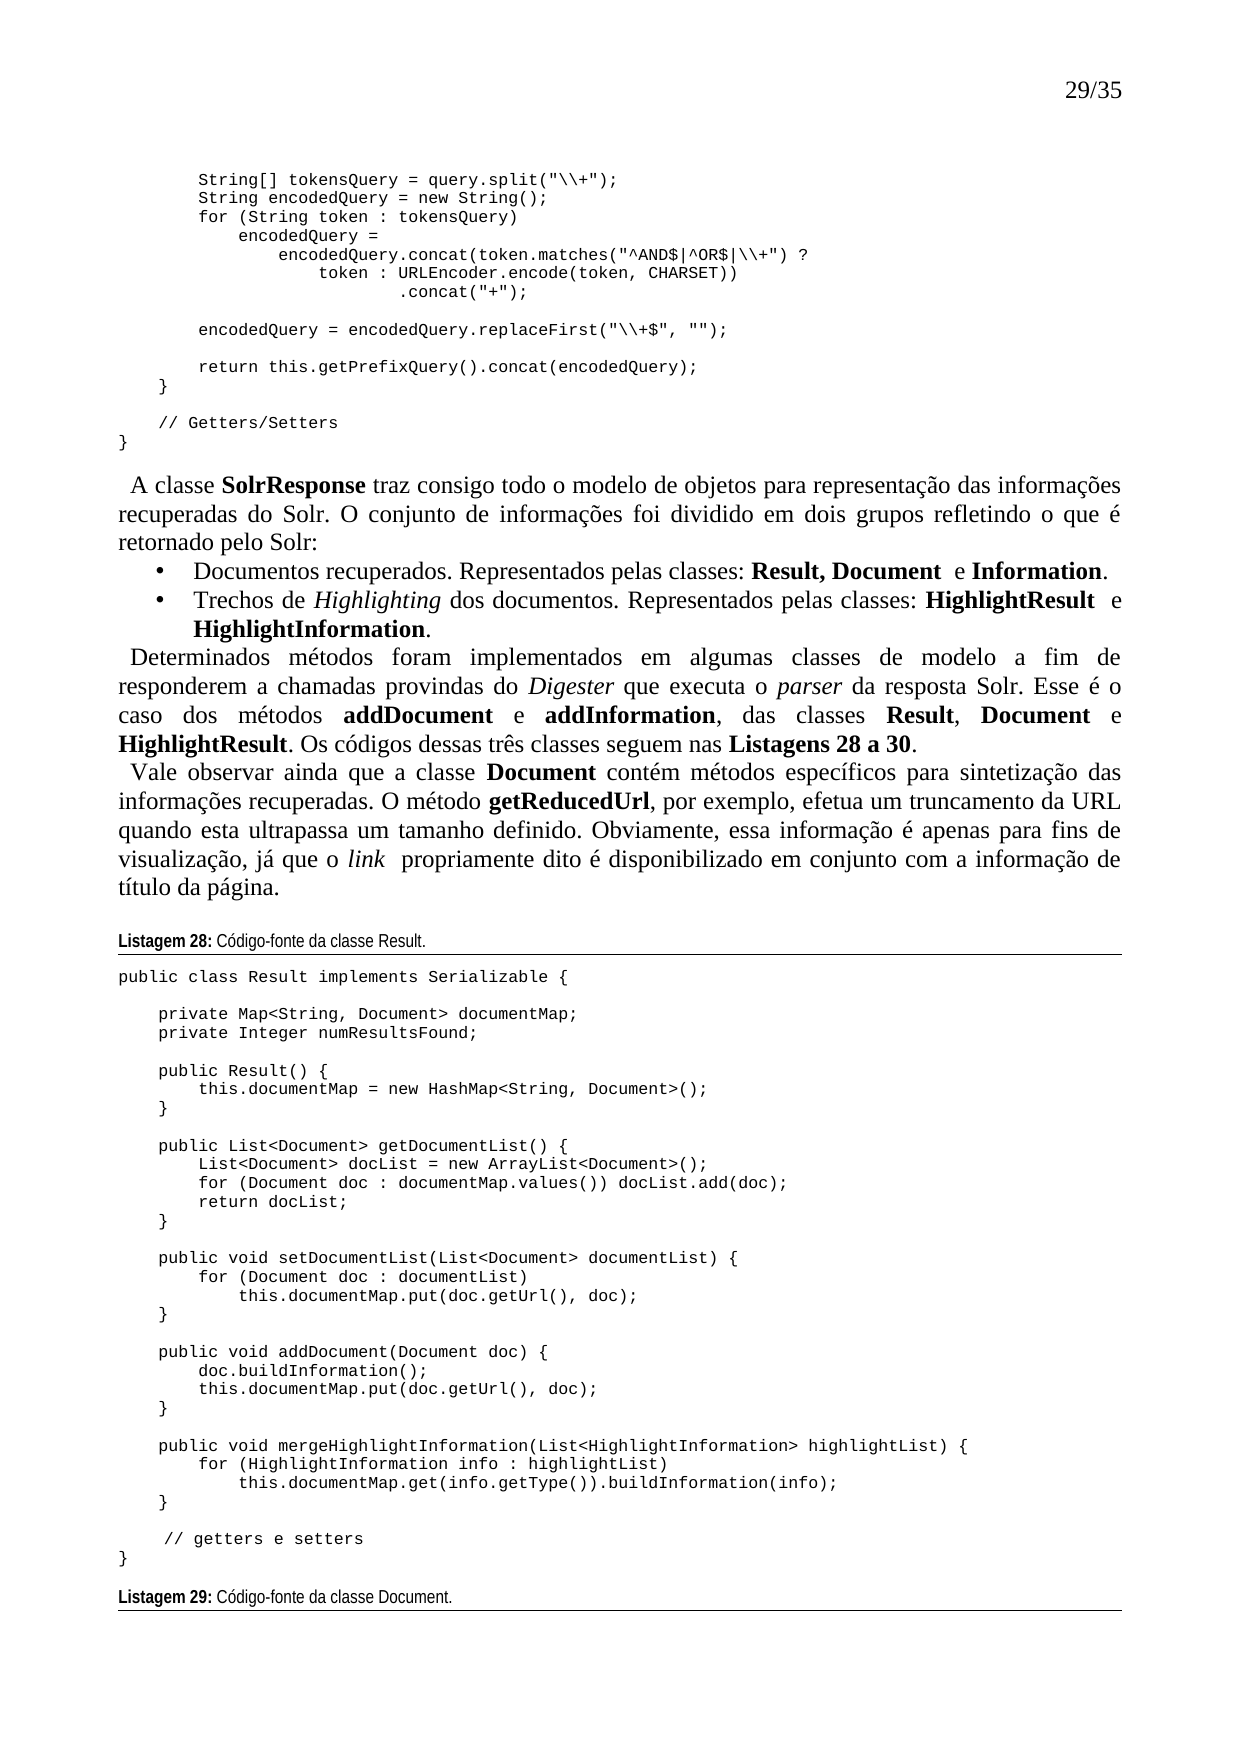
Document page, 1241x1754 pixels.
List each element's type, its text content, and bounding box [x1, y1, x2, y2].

list doc.buildInformation(); [118, 1361, 1122, 1380]
list } [118, 376, 1122, 395]
list encodedQuery.concat(token.matches("^AND$|^OR$|\\+") ? [118, 245, 1122, 264]
list encodedQuery = [118, 226, 1122, 245]
list List<Document> docList = new ArrayList<Document>(); [118, 1155, 1122, 1173]
list } [118, 1098, 1122, 1117]
list .concat("+"); [118, 282, 1122, 301]
list } [118, 1398, 1122, 1417]
list } [118, 1211, 1122, 1230]
list } [118, 1492, 1122, 1511]
list public void setDocumentList(List<Document> documentList) { [118, 1248, 1122, 1267]
list encodedQuery = encodedQuery.replaceFirst("\\+$", ""); [118, 320, 1122, 339]
list this.documentMap.put(doc.getUrl(), doc); [118, 1380, 1122, 1398]
list public class Result implements Serializable { [118, 967, 1122, 986]
list for (Document doc : documentList) [118, 1267, 1122, 1286]
list for (String token : tokensQuery) [118, 207, 1122, 226]
list public void addDocument(Document doc) { [118, 1342, 1122, 1361]
list return docList; [118, 1192, 1122, 1211]
text Determinados métodos foram implementados em algumas classes de modelo a fim de responderem a chamadas provindas do Digester que executa o parser da resposta Solr. Esse é o caso dos métodos addDocument e addInformation, das classes Result, Document e HighlightResult. Os códigos dessas três classes seguem nas Listagens 28 a 30. [118, 642, 1122, 757]
list public void mergeHighlightInformation(List<HighlightInformation> highlightList) { [118, 1436, 1122, 1455]
list } [118, 432, 1122, 451]
list return this.getPrefixQuery().concat(encodedQuery); [118, 357, 1122, 376]
list Listagem 28: Código-fonte da classe Result. [118, 930, 1122, 954]
list Documentos recuperados. Representados pelas classes: Result, Document e Information. [156, 556, 1122, 585]
list public List<Document> getDocumentList() { [118, 1136, 1122, 1155]
text Vale observar ainda que a classe Document contém métodos específicos para sintetização das informações recuperadas. O método getReducedUrl, por exemplo, efetua um truncamento da URL quando esta ultrapassa um tamanho definido. Obviamente, essa informação é apenas para fins de visualização, já que o link propriamente dito é disponibilizado em conjunto com a informação de título da página. [118, 757, 1122, 901]
list // getters e setters [118, 1530, 1122, 1548]
list } [118, 1548, 1122, 1567]
list token : URLEncoder.encode(token, CHARSET)) [118, 264, 1122, 282]
list // Getters/Setters [118, 414, 1122, 432]
list Listagem 29: Código-fonte da classe Document. [118, 1586, 1122, 1610]
list this.documentMap.put(doc.getUrl(), doc); [118, 1286, 1122, 1305]
text A classe SolrResponse traz consigo todo o modelo de objetos para representação das informações recuperadas do Solr. O conjunto de informações foi dividido em dois grupos refletindo o que é retornado pelo Solr: [118, 470, 1122, 556]
list } [118, 1305, 1122, 1323]
list for (Document doc : documentMap.values()) docList.add(doc); [118, 1173, 1122, 1192]
list private Integer numResultsFound; [118, 1023, 1122, 1042]
list this.documentMap.get(info.getType()).buildInformation(info); [118, 1473, 1122, 1492]
list for (HighlightInformation info : highlightList) [118, 1455, 1122, 1473]
list public Result() { [118, 1061, 1122, 1080]
list String[] tokensQuery = query.split("\\+"); [118, 170, 1122, 189]
list private Map<String, Document> documentMap; [118, 1005, 1122, 1023]
list this.documentMap = new HashMap<String, Document>(); [118, 1080, 1122, 1098]
list String encodedQuery = new String(); [118, 189, 1122, 207]
list Trechos de Highlighting dos documentos. Representados pelas classes: HighlightResult e HighlightInformation. [156, 585, 1122, 642]
